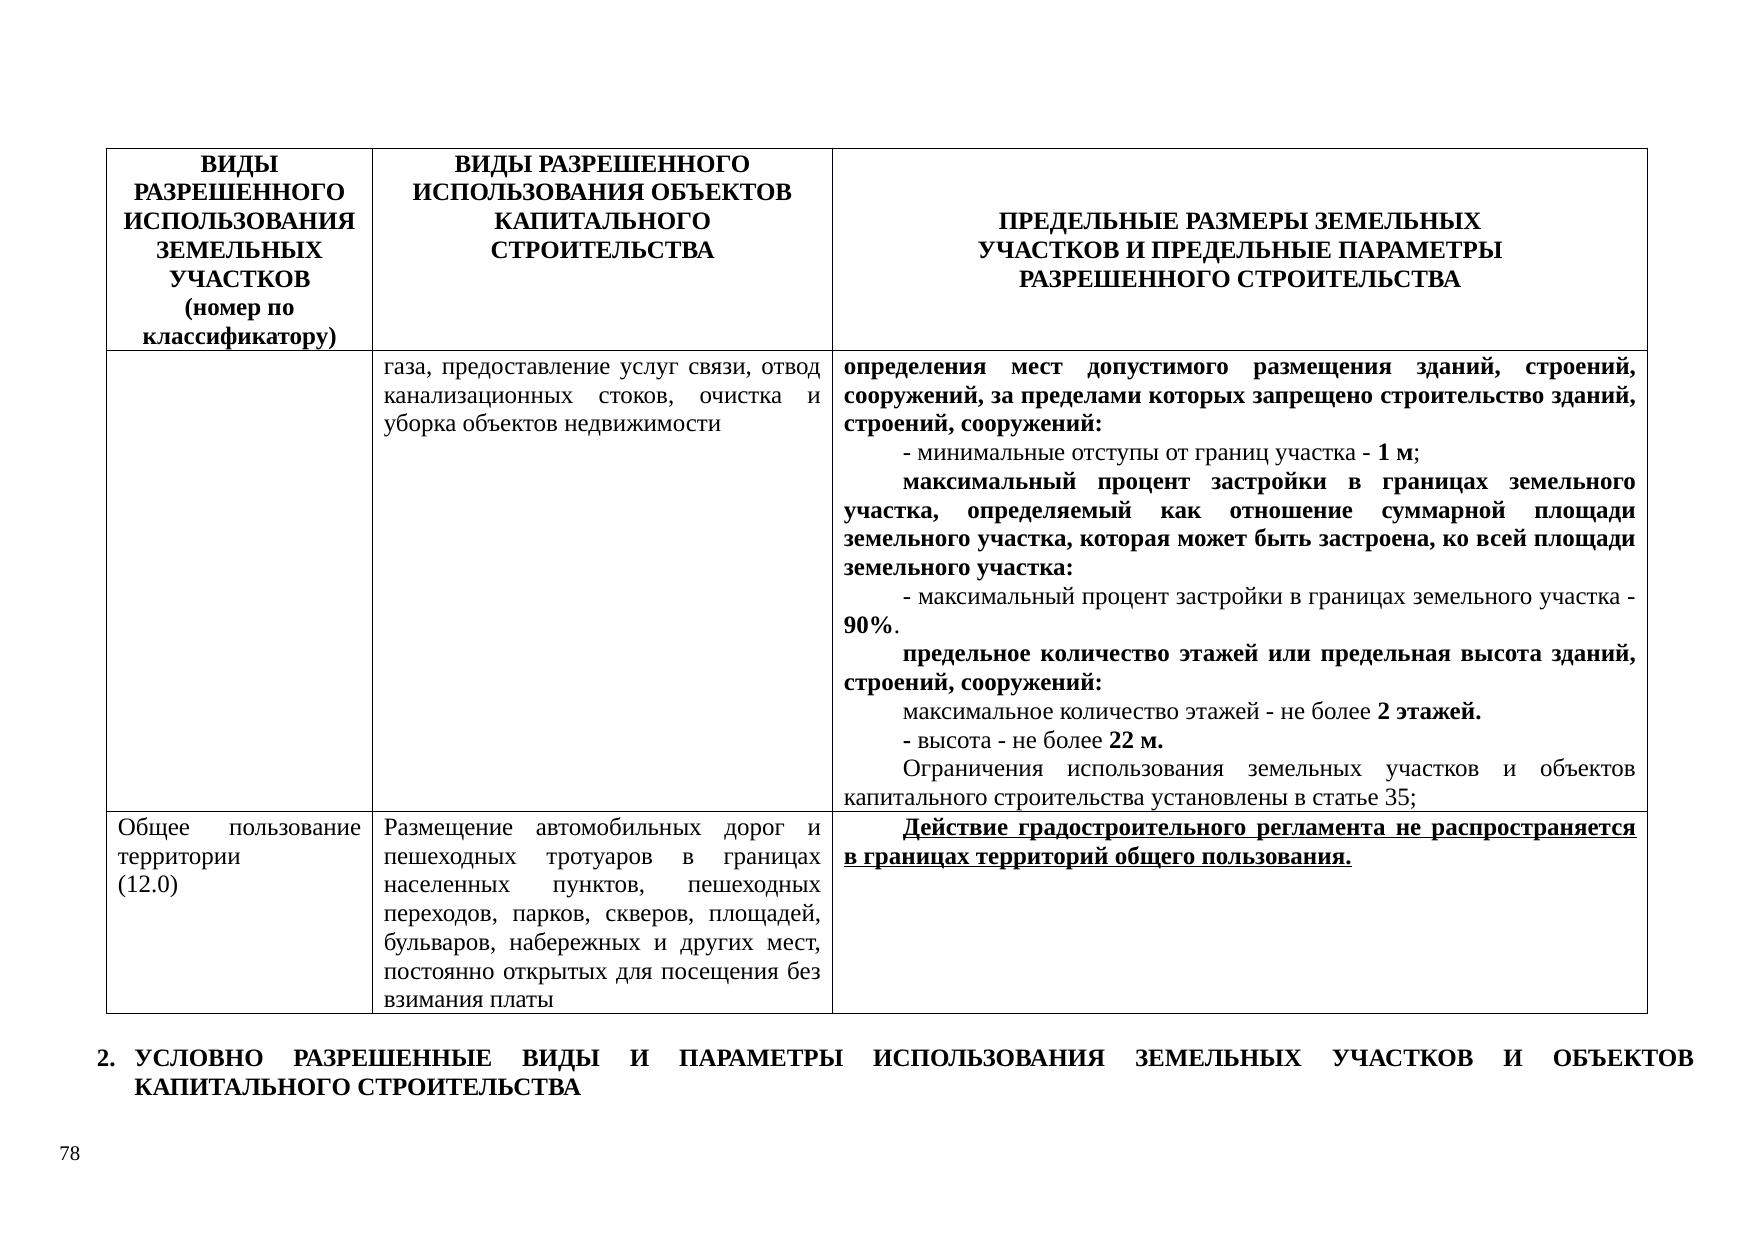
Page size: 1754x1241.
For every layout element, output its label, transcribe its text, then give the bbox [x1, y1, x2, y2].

list УСЛОВНО РАЗРЕШЕННЫЕ ВИДЫ И ПАРАМЕТРЫ ИСПОЛЬЗОВАНИЯ ЗЕМЕЛЬНЫХ УЧАСТКОВ И ОБЪЕКТОВ КАПИТАЛЬНОГО СТРОИТЕЛЬСТВА [97, 1043, 1695, 1101]
table_header ВИДЫ РАЗРЕШЕННОГО ИСПОЛЬЗОВАНИЯ ЗЕМЕЛЬНЫХ УЧАСТКОВ (номер по классификатору) [107, 149, 372, 350]
table_header ВИДЫ РАЗРЕШЕННОГО ИСПОЛЬЗОВАНИЯ ОБЪЕКТОВ КАПИТАЛЬНОГО СТРОИТЕЛЬСТВА [373, 149, 832, 350]
table_cell [107, 351, 372, 811]
table_cell определения мест допустимого размещения зданий, строений, сооружений, за пределами которых запрещено строительство зданий, строений, сооружений: - минимальные отступы от границ участка - 1 м; максимальный процент застройки в границах земельного участка, определяемый как отношение суммарной площади земельного участка, которая может быть застроена, ко всей площади земельного участка: - максимальный процент застройки в границах земельного участка - 90%. предельное количество этажей или предельная высота зданий, строений, сооружений: максимальное количество этажей - не более 2 этажей. - высота - не более 22 м. Ограничения использования земельных участков и объектов капитального строительства установлены в статье 35; [833, 351, 1647, 811]
table_cell газа, предоставление услуг связи, отвод канализационных стоков, очистка и уборка объектов недвижимости [373, 351, 832, 811]
table_cell Общее пользование территории (12.0) [107, 812, 372, 1013]
table_cell Действие градостроительного регламента не распространяется в границах территорий общего пользования. [833, 812, 1647, 1013]
table_header ПРЕДЕЛЬНЫЕ РАЗМЕРЫ ЗЕМЕЛЬНЫХ УЧАСТКОВ И ПРЕДЕЛЬНЫЕ ПАРАМЕТРЫ РАЗРЕШЕННОГО СТРОИТЕЛЬСТВА [833, 149, 1647, 350]
table_cell Размещение автомобильных дорог и пешеходных тротуаров в границах населенных пунктов, пешеходных переходов, парков, скверов, площадей, бульваров, набережных и других мест, постоянно открытых для посещения без взимания платы [373, 812, 832, 1013]
